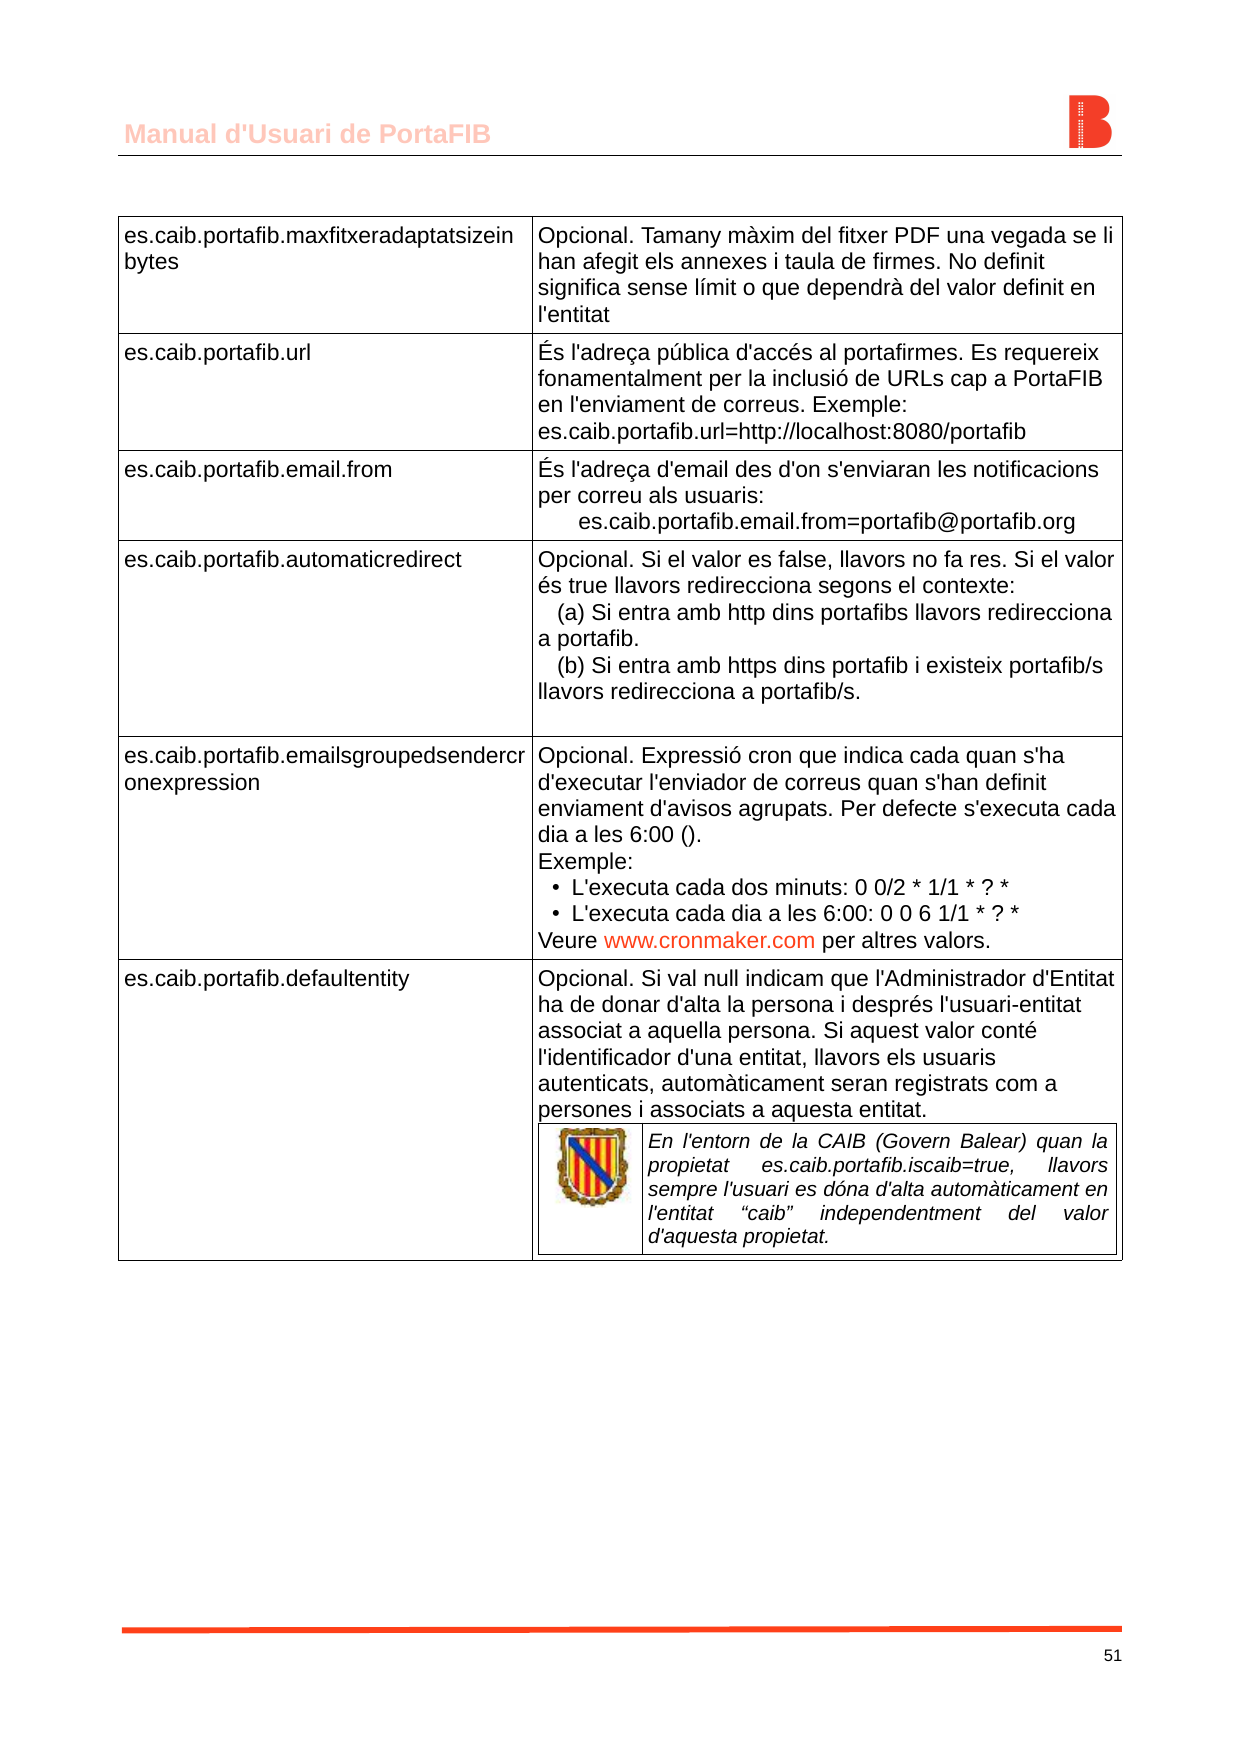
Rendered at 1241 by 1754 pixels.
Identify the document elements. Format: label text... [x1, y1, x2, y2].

table_header En l'entorn de la CAIB (Govern Balear) quan la propietat es.caib.portafib.iscaib=true, llavors sempre l'usuari es dóna d'alta automàticament en l'entitat “caib” independentment del valor d'aquesta propietat. [643, 1124, 1116, 1254]
table_cell Opcional. Tamany màxim del fitxer PDF una vegada se li han afegit els annexes i taula de firmes. No definit significa sense límit o que dependrà del valor definit en l'entitat [533, 217, 1122, 333]
table_cell es.caib.portafib.email.from [119, 451, 532, 540]
table_cell És l'adreça pública d'accés al portafirmes. Es requereix fonamentalment per la inclusió de URLs cap a PortaFIB en l'enviament de correus. Exemple: es.caib.portafib.url=http://localhost:8080/portafib [533, 334, 1122, 450]
table_cell És l'adreça d'email des d'on s'enviaran les notificacions per correu als usuaris: es.caib.portafib.email.from=portafib@portafib.org [533, 451, 1122, 540]
table_header [539, 1124, 642, 1254]
table_cell Opcional. Si val null indicam que l'Administrador d'Entitat ha de donar d'alta la persona i després l'usuari-entitat associat a aquella persona. Si aquest valor conté l'identificador d'una entitat, llavors els usuaris autenticats, automàticament seran registrats com a persones i associats a aquesta entitat. [533, 960, 1122, 1260]
table_cell es.caib.portafib.automaticredirect [119, 541, 532, 736]
table_cell es.caib.portafib.defaultentity [119, 960, 532, 1260]
table_cell Opcional. Expressió cron que indica cada quan s'ha d'executar l'enviador de correus quan s'han definit enviament d'avisos agrupats. Per defecte s'executa cada dia a les 6:00 (). Exemple: L'executa cada dos minuts: 0 0/2 * 1/1 * ? * L'executa cada dia a les 6:00: 0 0 6 1/1 * ? * Veure www.cronmaker.com per altres valors. [533, 737, 1122, 959]
picture [553, 1128, 633, 1208]
table_cell es.caib.portafib.url [119, 334, 532, 450]
table_cell Opcional. Si el valor es false, llavors no fa res. Si el valor és true llavors redirecciona segons el contexte: (a) Si entra amb http dins portafibs llavors redirecciona a portafib. (b) Si entra amb https dins portafib i existeix portafib/s llavors redirecciona a portafib/s. [533, 541, 1122, 736]
table_cell es.caib.portafib.emailsgroupedsendercronexpression [119, 737, 532, 959]
table_cell es.caib.portafib.maxfitxeradaptatsizeinbytes [119, 217, 532, 333]
picture [1063, 94, 1117, 150]
